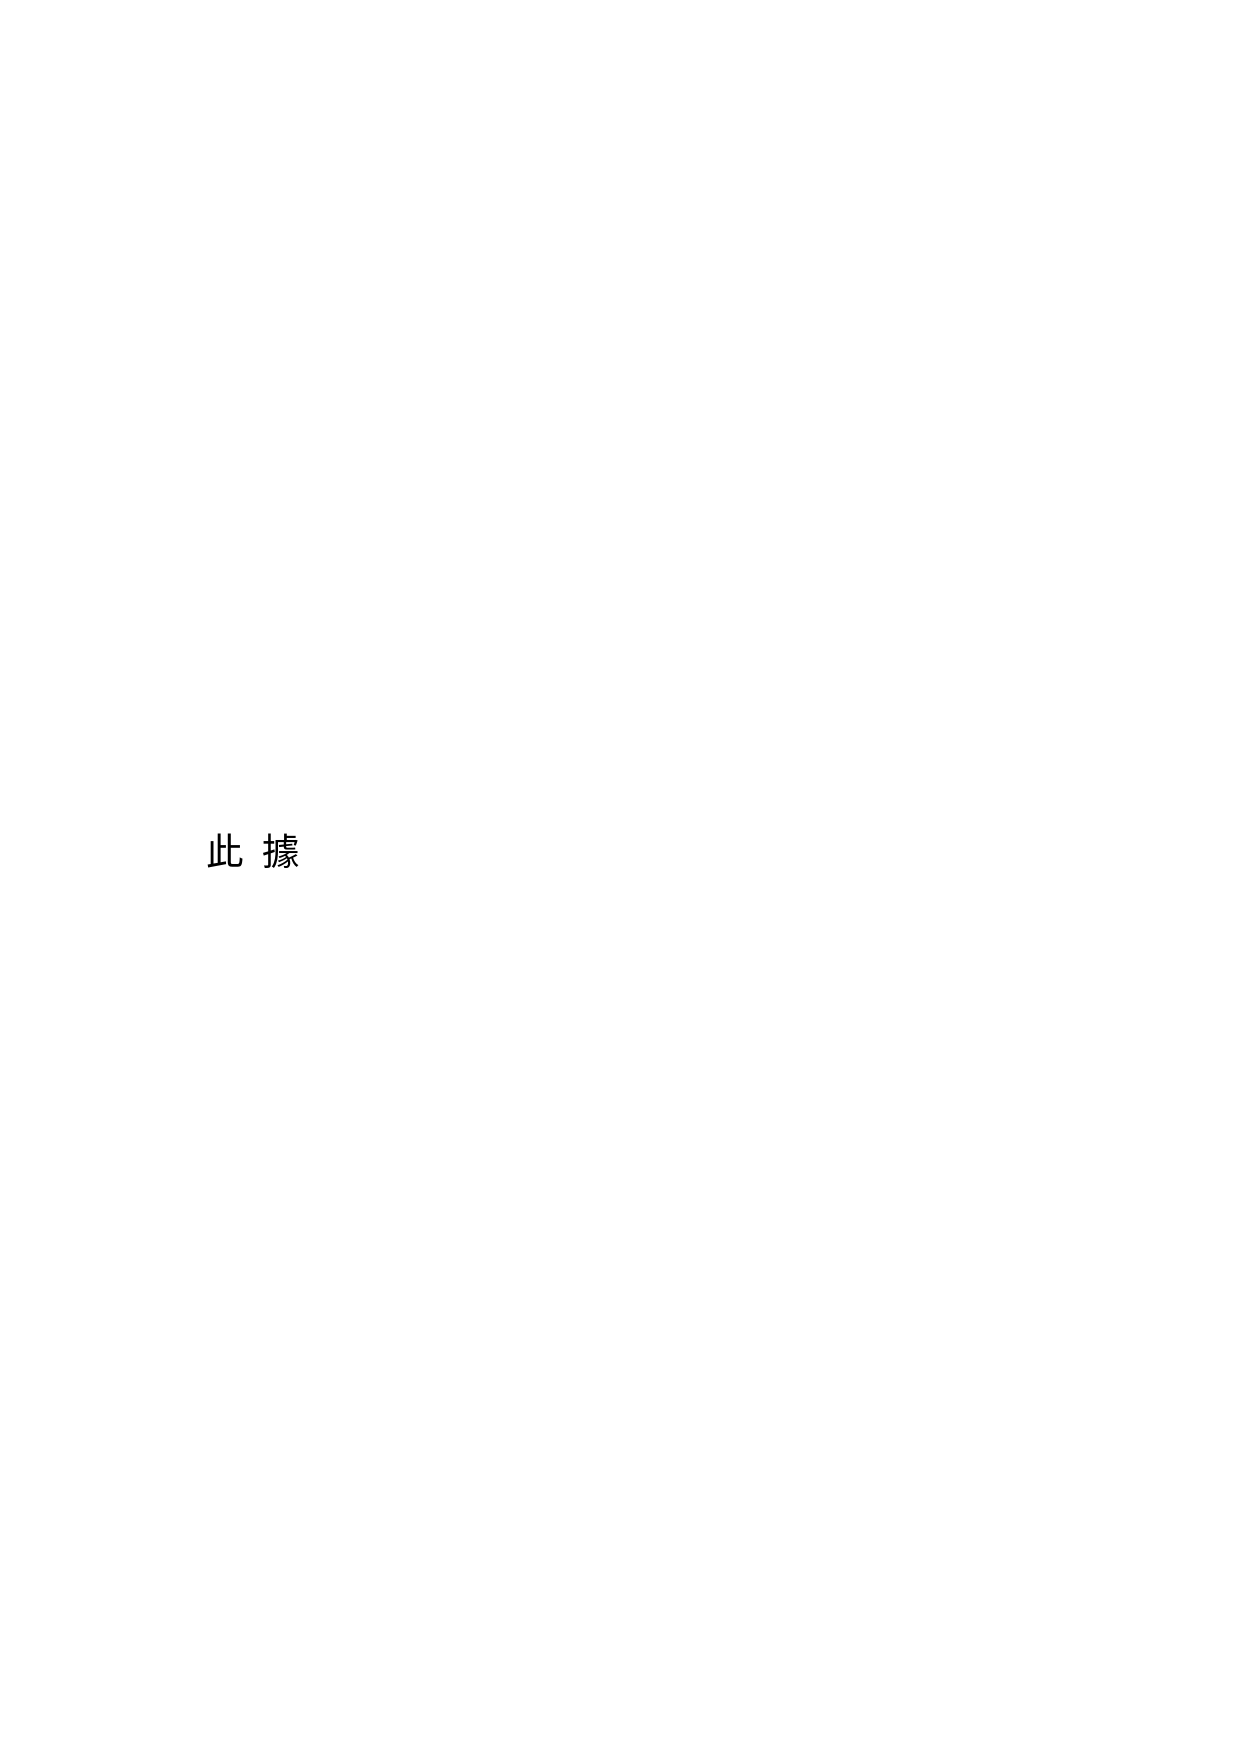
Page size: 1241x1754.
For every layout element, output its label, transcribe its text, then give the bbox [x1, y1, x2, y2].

text 此 據 [75, 822, 1165, 876]
